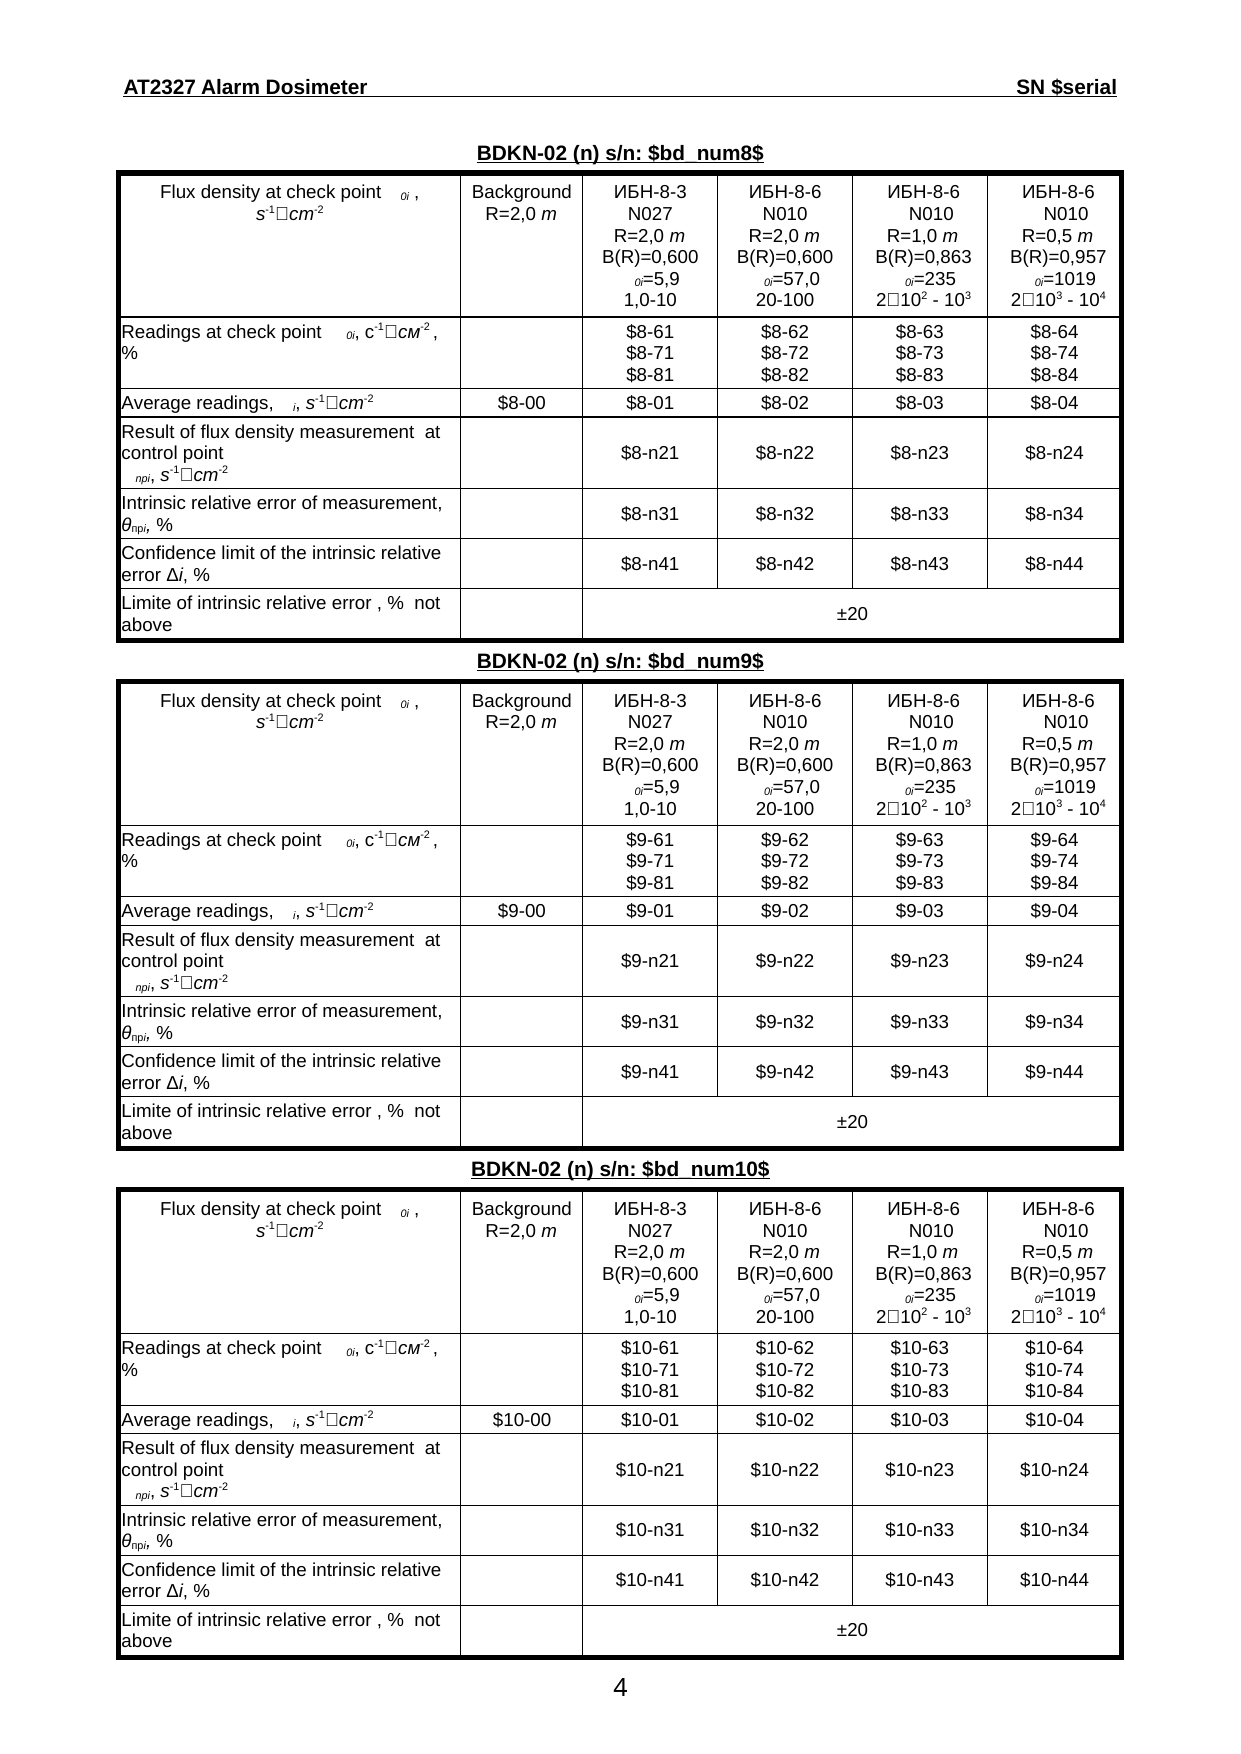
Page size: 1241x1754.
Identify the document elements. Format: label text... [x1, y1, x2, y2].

table_cell [461, 1606, 582, 1654]
table_cell $9-n23 [853, 926, 987, 996]
table_cell Readings at check point 0i, с-1см-2 , % [121, 826, 460, 896]
table_cell [461, 1556, 582, 1604]
table_cell $10-63 $10-73 $10-83 [853, 1334, 987, 1404]
table_cell [461, 589, 582, 638]
table_cell $10-61 $10-71 $10-81 [583, 1334, 717, 1404]
table_cell ИБН-8-6 N010 R=1,0 m B(R)=0,863 0i=235 2102 - 103 [853, 176, 987, 316]
table_cell ИБН-8-3 N027 R=2,0 m B(R)=0,600 0i=5,9 1,0-10 [583, 684, 717, 825]
table_cell $9-n44 [988, 1047, 1119, 1096]
table_cell $10-64 $10-74 $10-84 [988, 1334, 1119, 1404]
table_cell [461, 1506, 582, 1554]
table_cell $8-02 [718, 389, 852, 416]
table_cell Confidence limit of the intrinsic relative error Δi, % [121, 539, 460, 588]
table_cell $9-03 [853, 897, 987, 925]
table_cell ИБН-8-6 N010 R=0,5 m B(R)=0,957 0i=1019 2103 - 104 [988, 176, 1119, 316]
table_cell Confidence limit of the intrinsic relative error Δi, % [121, 1556, 460, 1604]
table_cell Limite of intrinsic relative error , % not above [121, 589, 460, 638]
table_cell Readings at check point 0i, с-1см-2 , % [121, 318, 460, 388]
table_cell ИБН-8-3 N027 R=2,0 m B(R)=0,600 0i=5,9 1,0-10 [583, 176, 717, 316]
table_cell $8-01 [583, 389, 717, 416]
table_cell [461, 318, 582, 388]
table_cell Background R=2,0 m [461, 176, 582, 316]
table_cell Intrinsic relative error of measurement, θпрi, % [121, 489, 460, 538]
table_cell Result of flux density measurement at control point npi, s-1cm-2 [121, 926, 460, 996]
table_cell ИБН-8-6 N010 R=1,0 m B(R)=0,863 0i=235 2102 - 103 [853, 684, 987, 825]
table_cell ±20 [583, 589, 1119, 638]
table_cell $10-n44 [988, 1556, 1119, 1604]
table_cell $8-n44 [988, 539, 1119, 588]
table_cell $8-n32 [718, 489, 852, 538]
table_cell $10-n33 [853, 1506, 987, 1554]
table_cell [461, 926, 582, 996]
table_cell $10-02 [718, 1406, 852, 1433]
table_cell Background R=2,0 m [461, 1192, 582, 1333]
table_cell ИБН-8-6 N010 R=2,0 m B(R)=0,600 0i=57,0 20-100 [718, 1192, 852, 1333]
table_cell $9-n43 [853, 1047, 987, 1096]
table_cell $9-n32 [718, 997, 852, 1046]
table_cell Average readings, i, s-1cm-2 [121, 1406, 460, 1433]
table_cell [461, 997, 582, 1046]
table_cell Limite of intrinsic relative error , % not above [121, 1606, 460, 1654]
table_cell $10-62 $10-72 $10-82 [718, 1334, 852, 1404]
table_cell $8-n21 [583, 418, 717, 488]
table_cell ИБН-8-6 N010 R=0,5 m B(R)=0,957 0i=1019 2103 - 104 [988, 1192, 1119, 1333]
table_cell $9-n33 [853, 997, 987, 1046]
table_header BDKN-02 (n) s/n: $bd_num9$ [118, 643, 1122, 679]
table_cell Average readings, i, s-1cm-2 [121, 897, 460, 925]
table_cell $10-01 [583, 1406, 717, 1433]
table_cell $10-n21 [583, 1434, 717, 1504]
table_cell Readings at check point 0i, с-1см-2 , % [121, 1334, 460, 1404]
table_cell $10-n22 [718, 1434, 852, 1504]
table_cell ИБН-8-6 N010 R=2,0 m B(R)=0,600 0i=57,0 20-100 [718, 176, 852, 316]
table_cell $10-n31 [583, 1506, 717, 1554]
table_cell Result of flux density measurement at control point npi, s-1cm-2 [121, 418, 460, 488]
table_cell $10-n24 [988, 1434, 1119, 1504]
table_cell $8-n31 [583, 489, 717, 538]
table_cell $9-01 [583, 897, 717, 925]
table_header BDKN-02 (n) s/n: $bd_num8$ [118, 135, 1122, 170]
table_cell Result of flux density measurement at control point npi, s-1cm-2 [121, 1434, 460, 1504]
table_cell $8-n22 [718, 418, 852, 488]
table_cell [461, 826, 582, 896]
table_cell Flux density at check point 0i , s-1cm-2 [121, 684, 460, 825]
table_cell $8-n24 [988, 418, 1119, 488]
table_cell Flux density at check point 0i , s-1cm-2 [121, 1192, 460, 1333]
table_cell Average readings, i, s-1cm-2 [121, 389, 460, 416]
table_cell $10-n32 [718, 1506, 852, 1554]
table_cell $9-00 [461, 897, 582, 925]
table_cell [461, 539, 582, 588]
table_cell $10-n23 [853, 1434, 987, 1504]
table_cell ±20 [583, 1606, 1119, 1654]
table_cell [461, 418, 582, 488]
table_cell [461, 1047, 582, 1096]
table_cell $8-n33 [853, 489, 987, 538]
table_cell $8-64 $8-74 $8-84 [988, 318, 1119, 388]
table_cell $9-02 [718, 897, 852, 925]
table_cell Background R=2,0 m [461, 684, 582, 825]
table_cell $8-n41 [583, 539, 717, 588]
table_cell ИБН-8-6 N010 R=0,5 m B(R)=0,957 0i=1019 2103 - 104 [988, 684, 1119, 825]
table_cell $8-n42 [718, 539, 852, 588]
table_cell Confidence limit of the intrinsic relative error Δi, % [121, 1047, 460, 1096]
table_cell $10-03 [853, 1406, 987, 1433]
table_cell ИБН-8-3 N027 R=2,0 m B(R)=0,600 0i=5,9 1,0-10 [583, 1192, 717, 1333]
table_cell $10-n41 [583, 1556, 717, 1604]
table_cell $10-04 [988, 1406, 1119, 1433]
table_cell $8-04 [988, 389, 1119, 416]
table_cell $10-n42 [718, 1556, 852, 1604]
table_cell $9-n21 [583, 926, 717, 996]
table_cell [461, 1097, 582, 1146]
table_cell ±20 [583, 1097, 1119, 1146]
table_header BDKN-02 (n) s/n: $bd_num10$ [118, 1151, 1122, 1187]
table_cell $10-n34 [988, 1506, 1119, 1554]
table_cell $9-n31 [583, 997, 717, 1046]
table_cell $9-n22 [718, 926, 852, 996]
table_cell $8-n34 [988, 489, 1119, 538]
table_cell Intrinsic relative error of measurement, θпрi, % [121, 1506, 460, 1554]
table_cell $9-62 $9-72 $9-82 [718, 826, 852, 896]
table_cell $9-61 $9-71 $9-81 [583, 826, 717, 896]
table_cell [461, 1334, 582, 1404]
table_cell Intrinsic relative error of measurement, θпрi, % [121, 997, 460, 1046]
table_cell $8-n23 [853, 418, 987, 488]
table_cell $9-64 $9-74 $9-84 [988, 826, 1119, 896]
table_cell $9-n24 [988, 926, 1119, 996]
table_cell ИБН-8-6 N010 R=2,0 m B(R)=0,600 0i=57,0 20-100 [718, 684, 852, 825]
table_cell [461, 489, 582, 538]
table_cell $8-n43 [853, 539, 987, 588]
table_cell $8-00 [461, 389, 582, 416]
table_cell $9-63 $9-73 $9-83 [853, 826, 987, 896]
table_cell $8-62 $8-72 $8-82 [718, 318, 852, 388]
table_cell $8-61 $8-71 $8-81 [583, 318, 717, 388]
table_cell $9-n42 [718, 1047, 852, 1096]
table_cell $9-n41 [583, 1047, 717, 1096]
table_cell $8-63 $8-73 $8-83 [853, 318, 987, 388]
table_cell $8-03 [853, 389, 987, 416]
table_cell $10-00 [461, 1406, 582, 1433]
table_cell Limite of intrinsic relative error , % not above [121, 1097, 460, 1146]
table_cell [461, 1434, 582, 1504]
table_cell Flux density at check point 0i , s-1cm-2 [121, 176, 460, 316]
table_cell $10-n43 [853, 1556, 987, 1604]
table_cell $9-n34 [988, 997, 1119, 1046]
table_cell ИБН-8-6 N010 R=1,0 m B(R)=0,863 0i=235 2102 - 103 [853, 1192, 987, 1333]
table_cell $9-04 [988, 897, 1119, 925]
